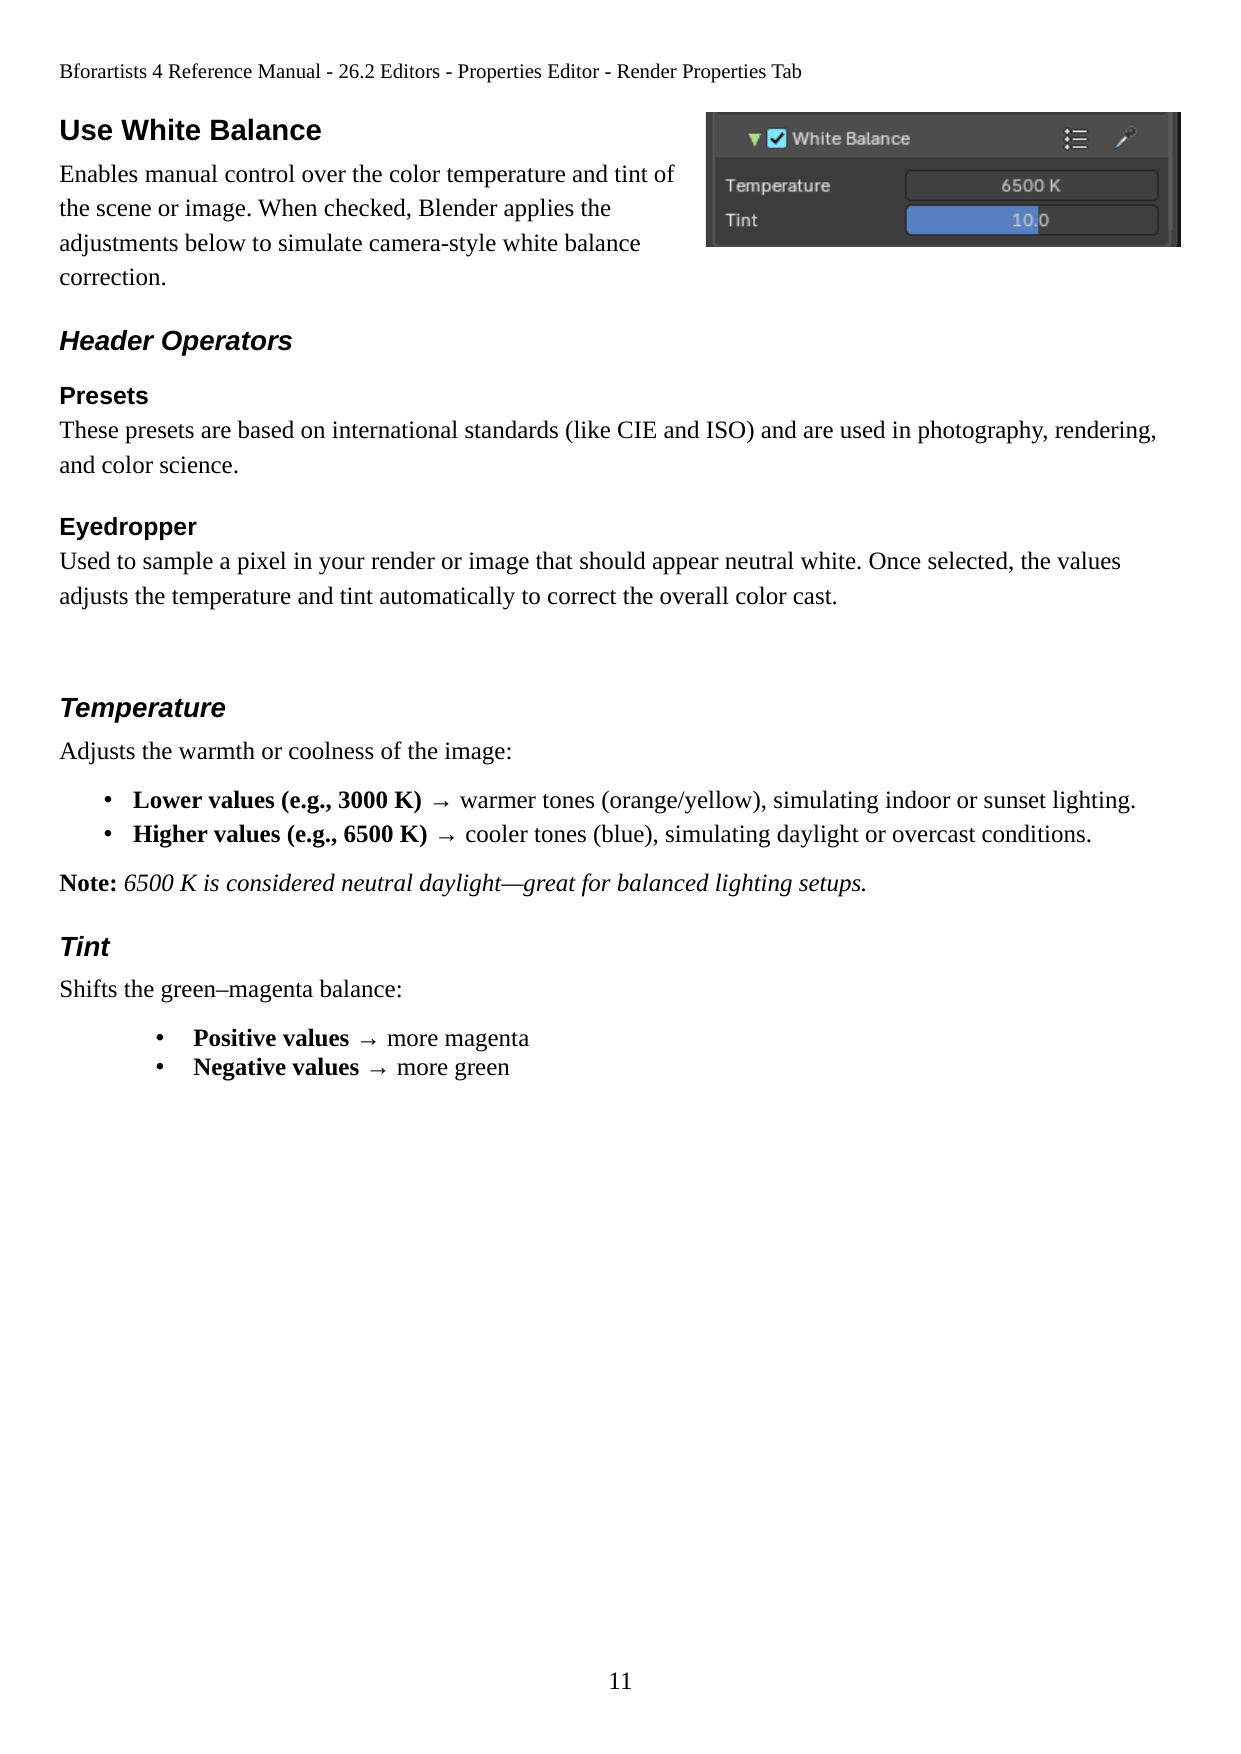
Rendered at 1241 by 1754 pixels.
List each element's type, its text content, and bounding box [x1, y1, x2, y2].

subtitle Tint [59, 930, 1181, 962]
subtitle Temperature [59, 691, 1181, 723]
picture [705, 112, 1181, 247]
list Lower values (e.g., 3000 K) → warmer tones (orange/yellow), simulating indoor or sunset lighting. [103, 785, 1181, 814]
list Higher values (e.g., 6500 K) → cooler tones (blue), simulating daylight or overcast conditions. [103, 819, 1181, 848]
subtitle Use White Balance [59, 113, 705, 146]
subtitle Presets [59, 381, 1181, 409]
text Used to sample a pixel in your render or image that should appear neutral white. Once selected, the values adjusts the temperature and tint automatically to correct the overall color cast. [59, 546, 1181, 609]
text Note: 6500 K is considered neutral daylight—great for balanced lighting setups. [59, 868, 1181, 897]
subtitle Header Operators [59, 324, 1181, 356]
subtitle Eyedropper [59, 512, 1181, 540]
text Enables manual control over the color temperature and tint of the scene or image. When checked, Blender applies the adjustments below to simulate camera-style white balance correction. [59, 247, 1181, 291]
text Adjusts the warmth or coolness of the image: [59, 736, 1181, 764]
list Negative values → more green [156, 1052, 1181, 1081]
text Shifts the green–magenta balance: [59, 974, 1181, 1003]
text These presets are based on international standards (like CIE and ISO) and are used in photography, rendering, and color science. [59, 416, 1181, 479]
list Positive values → more magenta [156, 1023, 1181, 1052]
